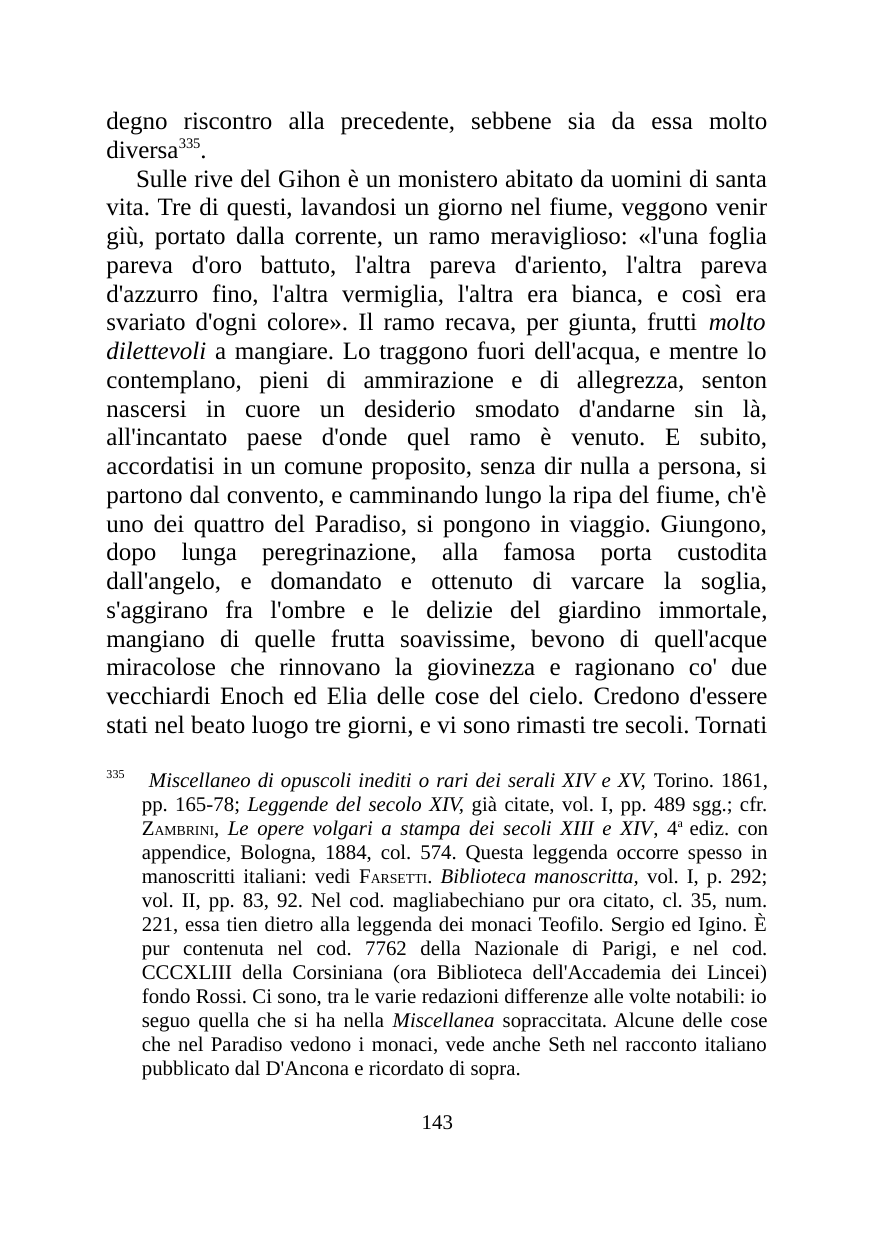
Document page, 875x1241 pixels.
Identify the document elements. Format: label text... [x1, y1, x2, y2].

text Miscellaneo di opuscoli inediti o rari dei serali XIV e XV, Torino. 1861, pp. 165-78; Leggende del secolo XIV, già citate, vol. I, pp. 489 sgg.; cfr. Zambrini, Le opere volgari a stampa dei secoli XIII e XIV, 4a ediz. con appendice, Bologna, 1884, col. 574. Questa leggenda occorre spesso in manoscritti italiani: vedi Farsetti. Biblioteca manoscritta, vol. I, p. 292; vol. II, pp. 83, 92. Nel cod. magliabechiano pur ora citato, cl. 35, num. 221, essa tien dietro alla leggenda dei monaci Teofilo. Sergio ed Igino. È pur contenuta nel cod. 7762 della Nazionale di Parigi, e nel cod. CCCXLIII della Corsiniana (ora Biblioteca dell'Accademia dei Lincei) fondo Rossi. Ci sono, tra le varie redazioni differenze alle volte notabili: io seguo quella che si ha nella Miscellanea sopraccitata. Alcune delle cose che nel Paradiso vedono i monaci, vede anche Seth nel racconto italiano pubblicato dal D'Ancona e ricordato di sopra. [106, 768, 768, 1080]
text Sulle rive del Gihon è un monistero abitato da uomini di santa vita. Tre di questi, lavandosi un giorno nel fiume, veggono venir giù, portato dalla corrente, un ramo meraviglioso: «l'una foglia pareva d'oro battuto, l'altra pareva d'ariento, l'altra pareva d'azzurro fino, l'altra vermiglia, l'altra era bianca, e così era svariato d'ogni colore». Il ramo recava, per giunta, frutti molto dilettevoli a mangiare. Lo traggono fuori dell'acqua, e mentre lo contemplano, pieni di ammirazione e di allegrezza, senton nascersi in cuore un desiderio smodato d'andarne sin là, all'incantato paese d'onde quel ramo è venuto. E subito, accordatisi in un comune proposito, senza dir nulla a persona, si partono dal convento, e camminando lungo la ripa del fiume, ch'è uno dei quattro del Paradiso, si pongono in viaggio. Giungono, dopo lunga peregrinazione, alla famosa porta custodita dall'angelo, e domandato e ottenuto di varcare la soglia, s'aggirano fra l'ombre e le delizie del giardino immortale, mangiano di quelle frutta soavissime, bevono di quell'acque miracolose che rinnovano la giovinezza e ragionano co' due vecchiardi Enoch ed Elia delle cose del cielo. Credono d'essere stati nel beato luogo tre giorni, e vi sono rimasti tre secoli. Tornati [106, 164, 768, 739]
text degno riscontro alla precedente, sebbene sia da essa molto diversa. [106, 106, 768, 164]
